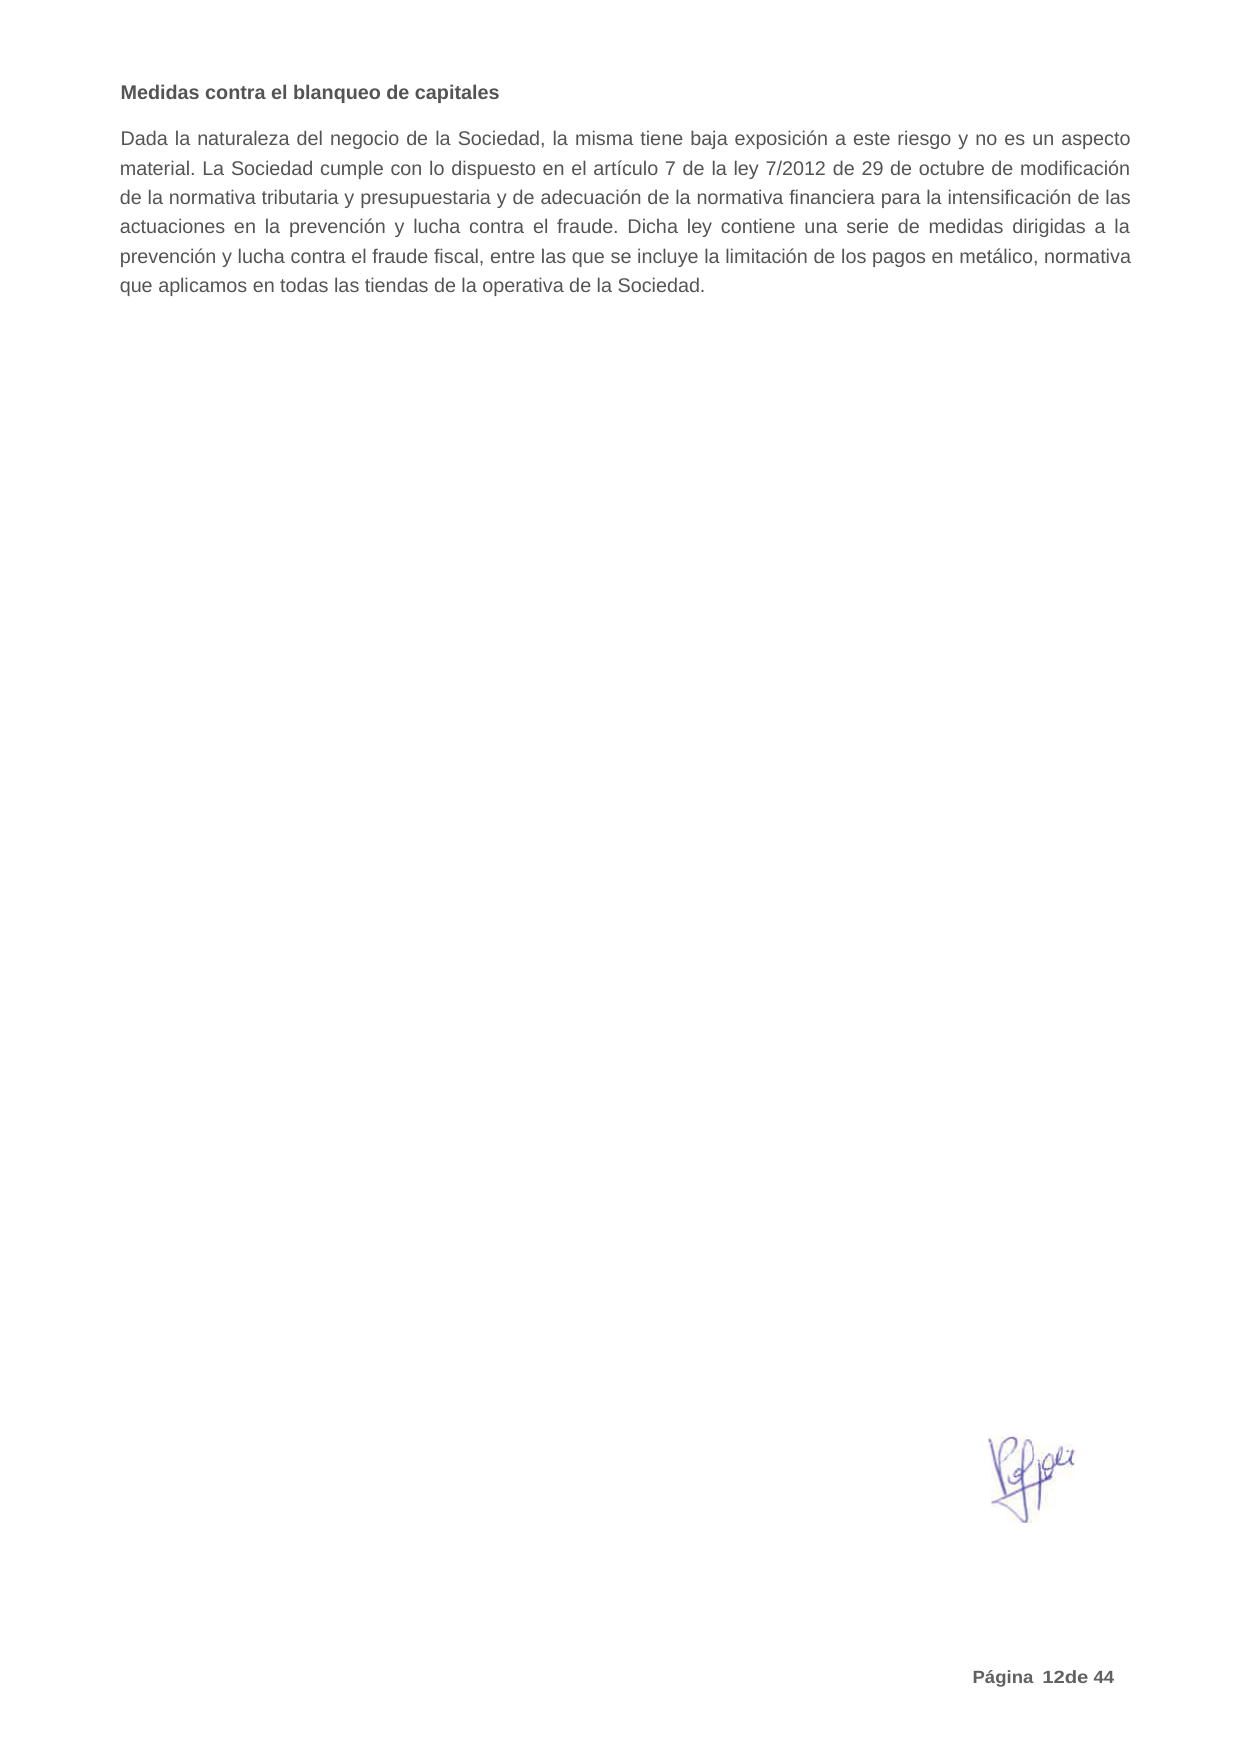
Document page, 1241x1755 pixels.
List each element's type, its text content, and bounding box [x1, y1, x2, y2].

subtitle Medidas contra el blanqueo de capitales [120, 81, 1145, 104]
text Dada la naturaleza del negocio de la Sociedad, la misma tiene baja exposición a este riesgo y no es un aspecto material. La Sociedad cumple con lo dispuesto en el artículo 7 de la ley 7/2012 de 29 de octubre de modificación de la normativa tributaria y presupuestaria y de adecuación de la normativa financiera para la intensificación de las actuaciones en la prevención y lucha contra el fraude. Dicha ley contiene una serie de medidas dirigidas a la prevención y lucha contra el fraude fiscal, entre las que se incluye la limitación de los pagos en metálico, normativa que aplicamos en todas las tiendas de la operativa de la Sociedad. [119, 127, 1133, 297]
